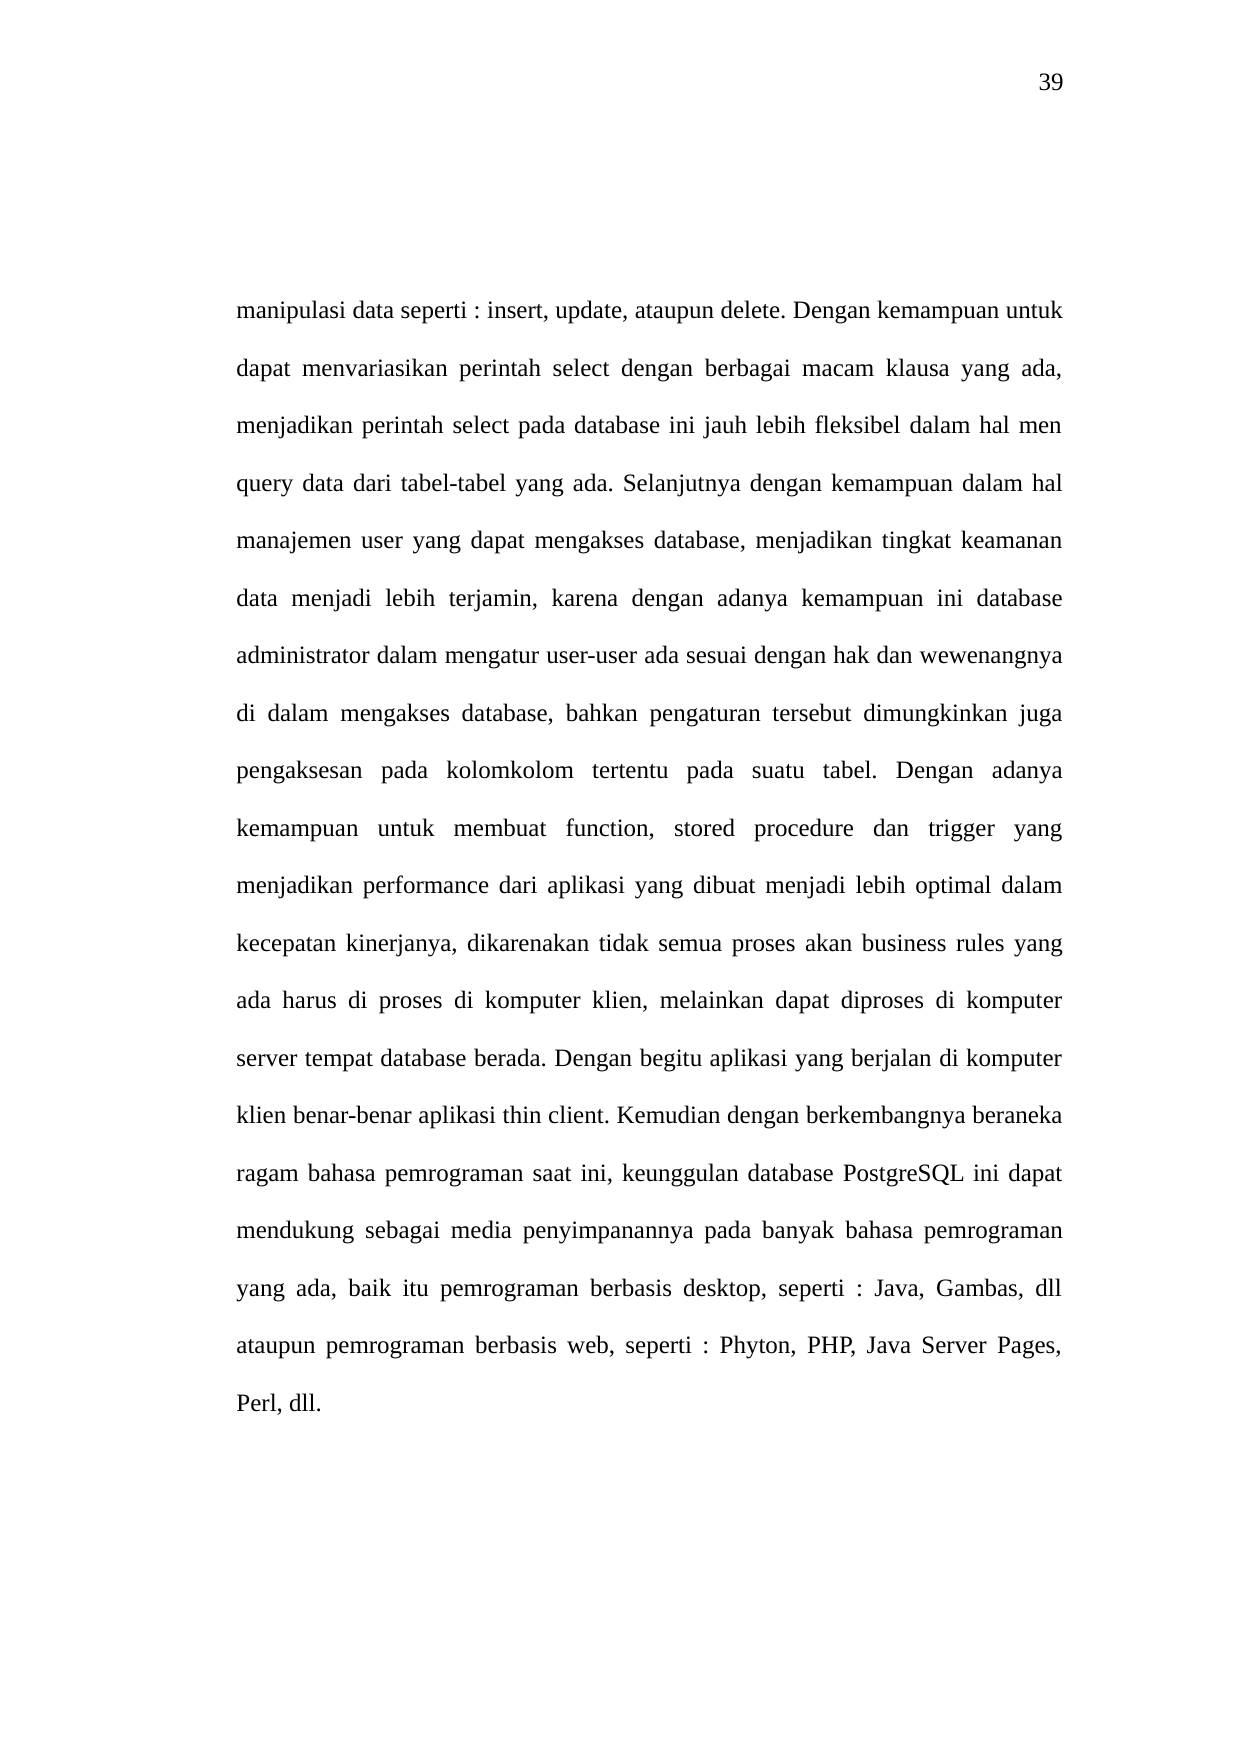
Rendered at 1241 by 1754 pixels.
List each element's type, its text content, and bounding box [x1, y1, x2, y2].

text manipulasi data seperti : insert, update, ataupun delete. Dengan kemampuan untuk dapat menvariasikan perintah select dengan berbagai macam klausa yang ada, menjadikan perintah select pada database ini jauh lebih fleksibel dalam hal men query data dari tabel-tabel yang ada. Selanjutnya dengan kemampuan dalam hal manajemen user yang dapat mengakses database, menjadikan tingkat keamanan data menjadi lebih terjamin, karena dengan adanya kemampuan ini database administrator dalam mengatur user-user ada sesuai dengan hak dan wewenangnya di dalam mengakses database, bahkan pengaturan tersebut dimungkinkan juga pengaksesan pada kolomkolom tertentu pada suatu tabel. Dengan adanya kemampuan untuk membuat function, stored procedure dan trigger yang menjadikan performance dari aplikasi yang dibuat menjadi lebih optimal dalam kecepatan kinerjanya, dikarenakan tidak semua proses akan business rules yang ada harus di proses di komputer klien, melainkan dapat diproses di komputer server tempat database berada. Dengan begitu aplikasi yang berjalan di komputer klien benar-benar aplikasi thin client. Kemudian dengan berkembangnya beraneka ragam bahasa pemrograman saat ini, keunggulan database PostgreSQL ini dapat mendukung sebagai media penyimpanannya pada banyak bahasa pemrograman yang ada, baik itu pemrograman berbasis desktop, seperti : Java, Gambas, dll ataupun pemrograman berbasis web, seperti : Phyton, PHP, Java Server Pages, Perl, dll. [236, 295, 1063, 1417]
